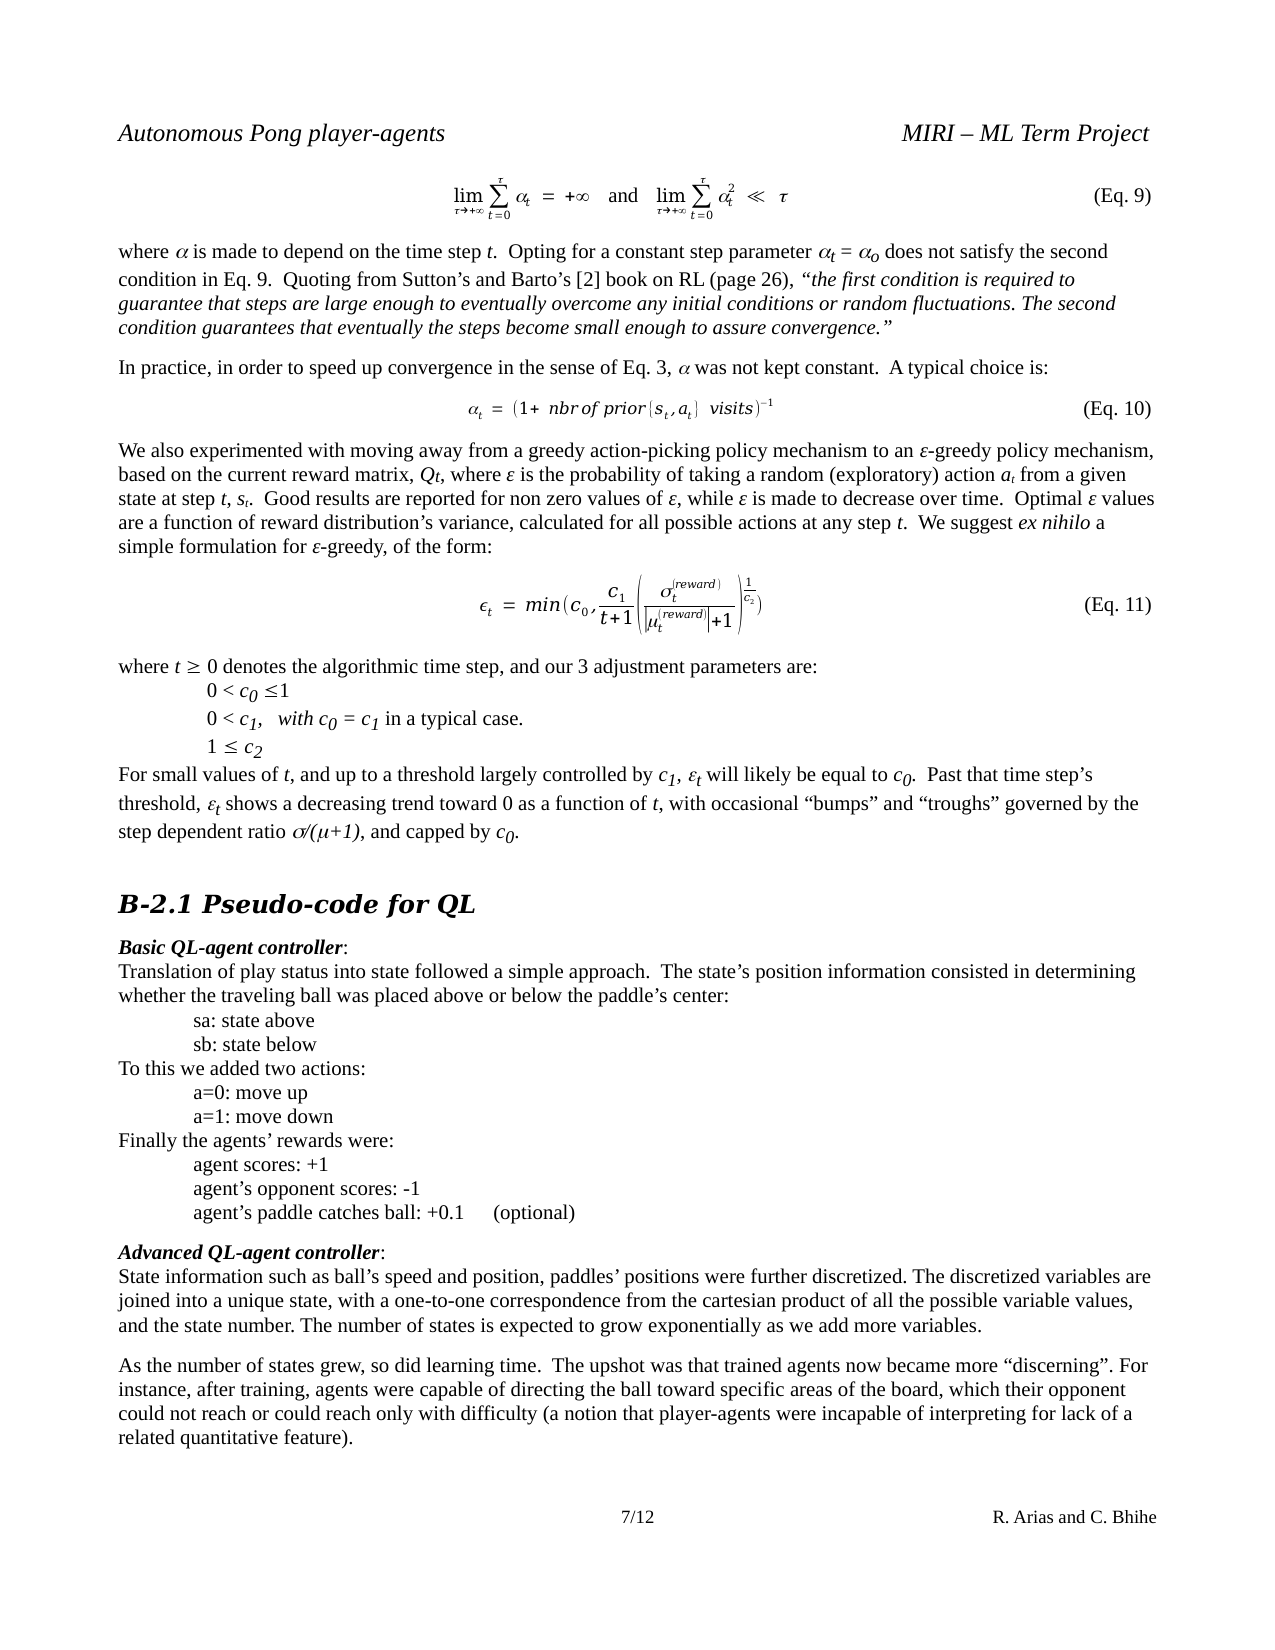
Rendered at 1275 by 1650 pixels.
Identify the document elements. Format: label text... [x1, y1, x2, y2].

text where t ≥ 0 denotes the algorithmic time step, and our 3 adjustment parameters are: 0 < c0 ≤1 0 < c1, with c0 = c1 in a typical case. 1 ≤ c2 For small values of t, and up to a threshold largely controlled by c1, εt will likely be equal to c0. Past that time step’s threshold, εt shows a decreasing trend toward 0 as a function of t, with occasional “bumps” and “troughs” governed by the step dependent ratio σ/(μ+1), and capped by c0. [118, 654, 1157, 873]
text As the number of states grew, so did learning time. The upshot was that trained agents now became more “discerning”. For instance, after training, agents were capable of directing the ball toward specific areas of the board, which their opponent could not reach or could reach only with difficulty (a notion that player-agents were incapable of interpreting for lack of a related quantitative feature). [118, 1353, 1157, 1449]
text and (Eq. 9) [118, 177, 1157, 222]
text (Eq. 11) [118, 574, 1157, 637]
text Basic QL-agent controller: Translation of play status into state followed a simple approach. The state’s position information consisted in determining whether the traveling ball was placed above or below the paddle’s center: sa: state above sb: state below To this we added two actions: a=0: move up a=1: move down Finally the agents’ rewards were: agent scores: +1 agent’s opponent scores: -1 agent’s paddle catches ball: +0.1 (optional) [118, 935, 1157, 1224]
text where α is made to depend on the time step t. Opting for a constant step parameter αt = αo does not satisfy the second condition in Eq. 9. Quoting from Sutton’s and Barto’s [2] book on RL (page 26), “the first condition is required to guarantee that steps are large enough to eventually overcome any initial conditions or random fluctuations. The second condition guarantees that eventually the steps become small enough to assure convergence.” [118, 238, 1157, 339]
text (Eq. 10) [118, 396, 1157, 422]
subtitle B-2.1 Pseudo-code for QL [118, 890, 1157, 919]
text In practice, in order to speed up convergence in the sense of Eq. 3, α was not kept constant. A typical choice is: [118, 355, 1157, 379]
text Advanced QL-agent controller: State information such as ball’s speed and position, paddles’ positions were further discretized. The discretized variables are joined into a unique state, with a one-to-one correspondence from the cartesian product of all the possible variable values, and the state number. The number of states is expected to grow exponentially as we add more variables. [118, 1240, 1157, 1337]
text We also experimented with moving away from a greedy action-picking policy mechanism to an ε-greedy policy mechanism, based on the current reward matrix, Qt, where ε is the probability of taking a random (exploratory) action at from a given state at step t, st. Good results are reported for non zero values of ε, while ε is made to decrease over time. Optimal ε values are a function of reward distribution’s variance, calculated for all possible actions at any step t. We suggest ex nihilo a simple formulation for ε-greedy, of the form: [118, 438, 1157, 558]
